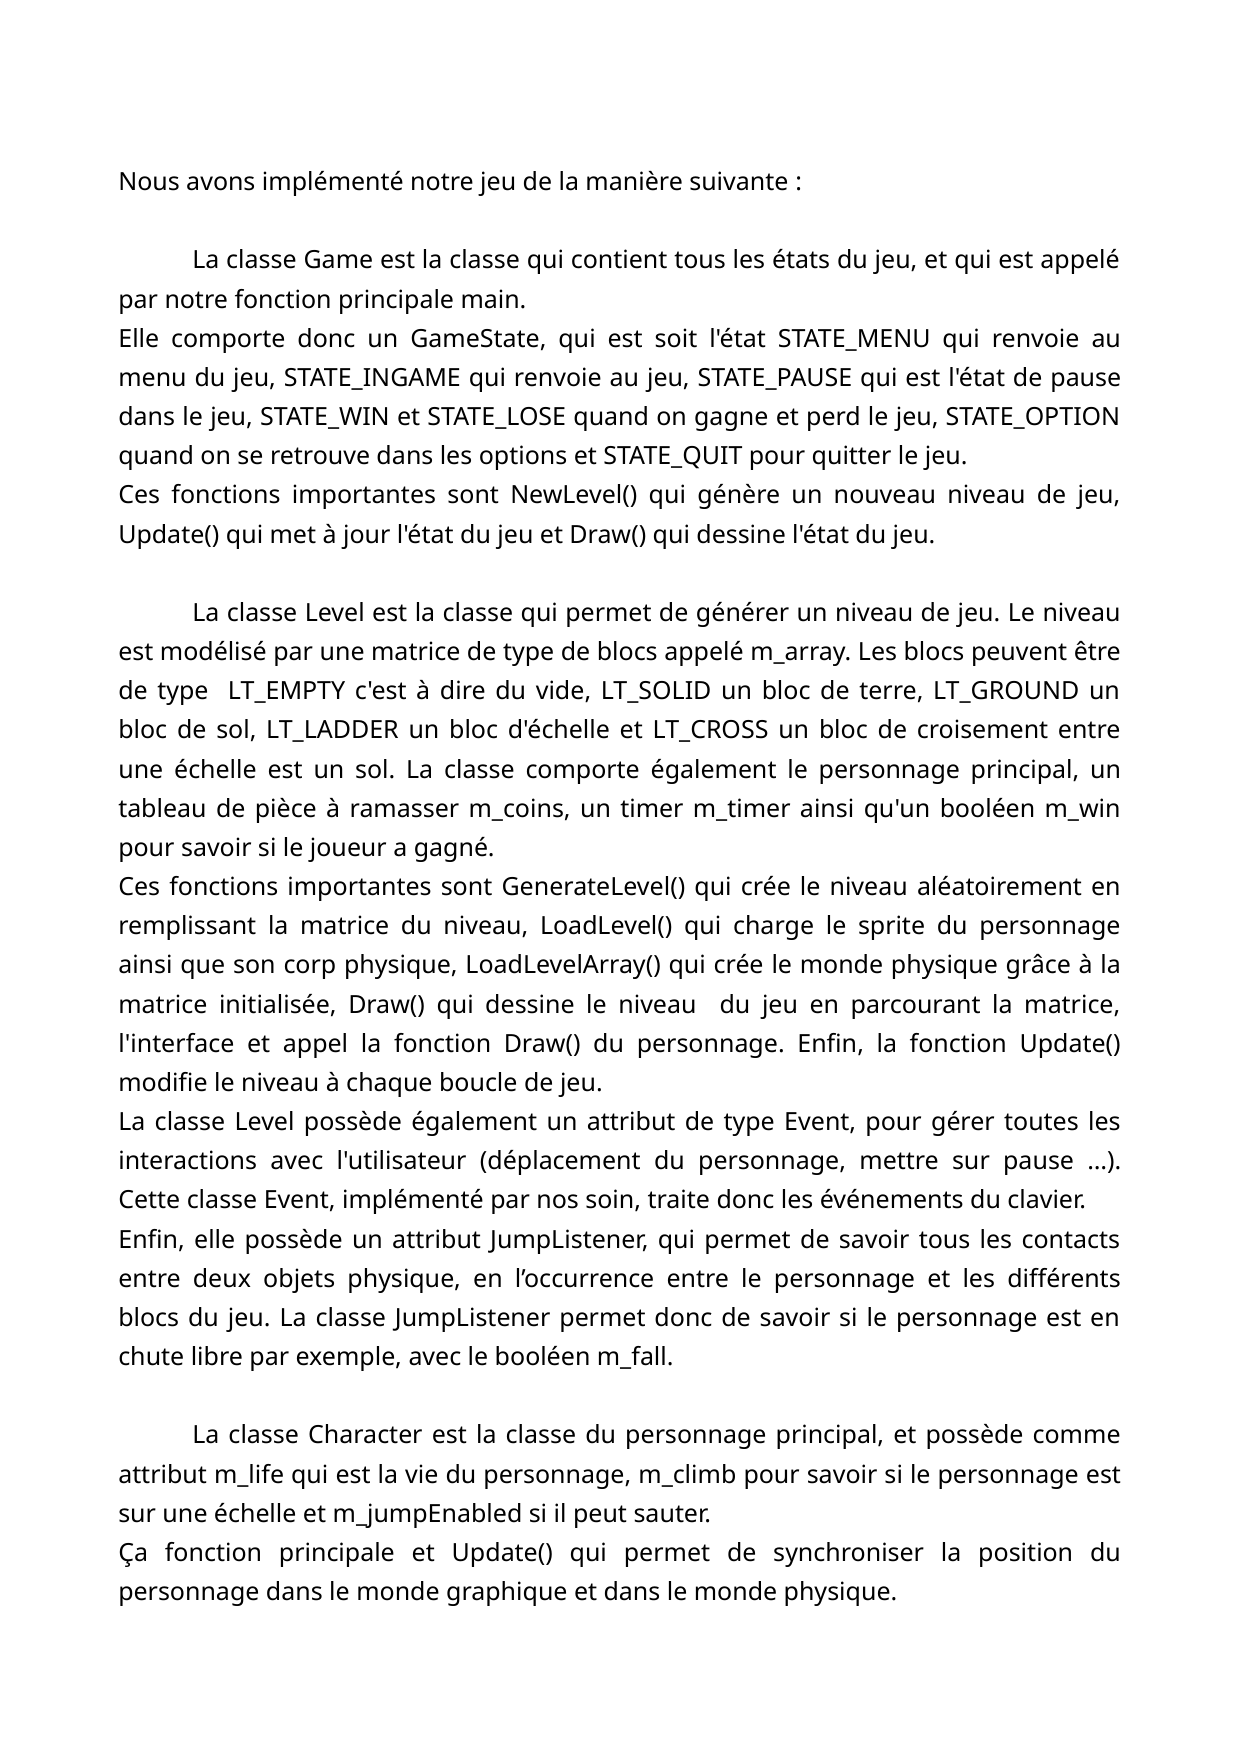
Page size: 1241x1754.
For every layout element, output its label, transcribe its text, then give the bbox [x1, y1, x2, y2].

text Nous avons implémenté notre jeu de la manière suivante : [118, 164, 1122, 198]
text La classe Level est la classe qui permet de générer un niveau de jeu. Le niveau est modélisé par une matrice de type de blocs appelé m_array. Les blocs peuvent être de type LT_EMPTY c'est à dire du vide, LT_SOLID un bloc de terre, LT_GROUND un bloc de sol, LT_LADDER un bloc d'échelle et LT_CROSS un bloc de croisement entre une échelle est un sol. La classe comporte également le personnage principal, un tableau de pièce à ramasser m_coins, un timer m_timer ainsi qu'un booléen m_win pour savoir si le joueur a gagné. [118, 594, 1122, 864]
text Enfin, elle possède un attribut JumpListener, qui permet de savoir tous les contacts entre deux objets physique, en l’occurrence entre le personnage et les différents blocs du jeu. La classe JumpListener permet donc de savoir si le personnage est en chute libre par exemple, avec le booléen m_fall. [118, 1221, 1122, 1373]
text La classe Level possède également un attribut de type Event, pour gérer toutes les interactions avec l'utilisateur (déplacement du personnage, mettre sur pause …). Cette classe Event, implémenté par nos soin, traite donc les événements du clavier. [118, 1104, 1122, 1216]
text La classe Game est la classe qui contient tous les états du jeu, et qui est appelé par notre fonction principale main. [118, 242, 1122, 315]
text Ça fonction principale et Update() qui permet de synchroniser la position du personnage dans le monde graphique et dans le monde physique. [118, 1534, 1122, 1608]
text La classe Character est la classe du personnage principal, et possède comme attribut m_life qui est la vie du personnage, m_climb pour savoir si le personnage est sur une échelle et m_jumpEnabled si il peut sauter. [118, 1417, 1122, 1529]
text Ces fonctions importantes sont GenerateLevel() qui crée le niveau aléatoirement en remplissant la matrice du niveau, LoadLevel() qui charge le sprite du personnage ainsi que son corp physique, LoadLevelArray() qui crée le monde physique grâce à la matrice initialisée, Draw() qui dessine le niveau du jeu en parcourant la matrice, l'interface et appel la fonction Draw() du personnage. Enfin, la fonction Update() modifie le niveau à chaque boucle de jeu. [118, 869, 1122, 1099]
text Elle comporte donc un GameState, qui est soit l'état STATE_MENU qui renvoie au menu du jeu, STATE_INGAME qui renvoie au jeu, STATE_PAUSE qui est l'état de pause dans le jeu, STATE_WIN et STATE_LOSE quand on gagne et perd le jeu, STATE_OPTION quand on se retrouve dans les options et STATE_QUIT pour quitter le jeu. [118, 320, 1122, 472]
text Ces fonctions importantes sont NewLevel() qui génère un nouveau niveau de jeu, Update() qui met à jour l'état du jeu et Draw() qui dessine l'état du jeu. [118, 477, 1122, 550]
